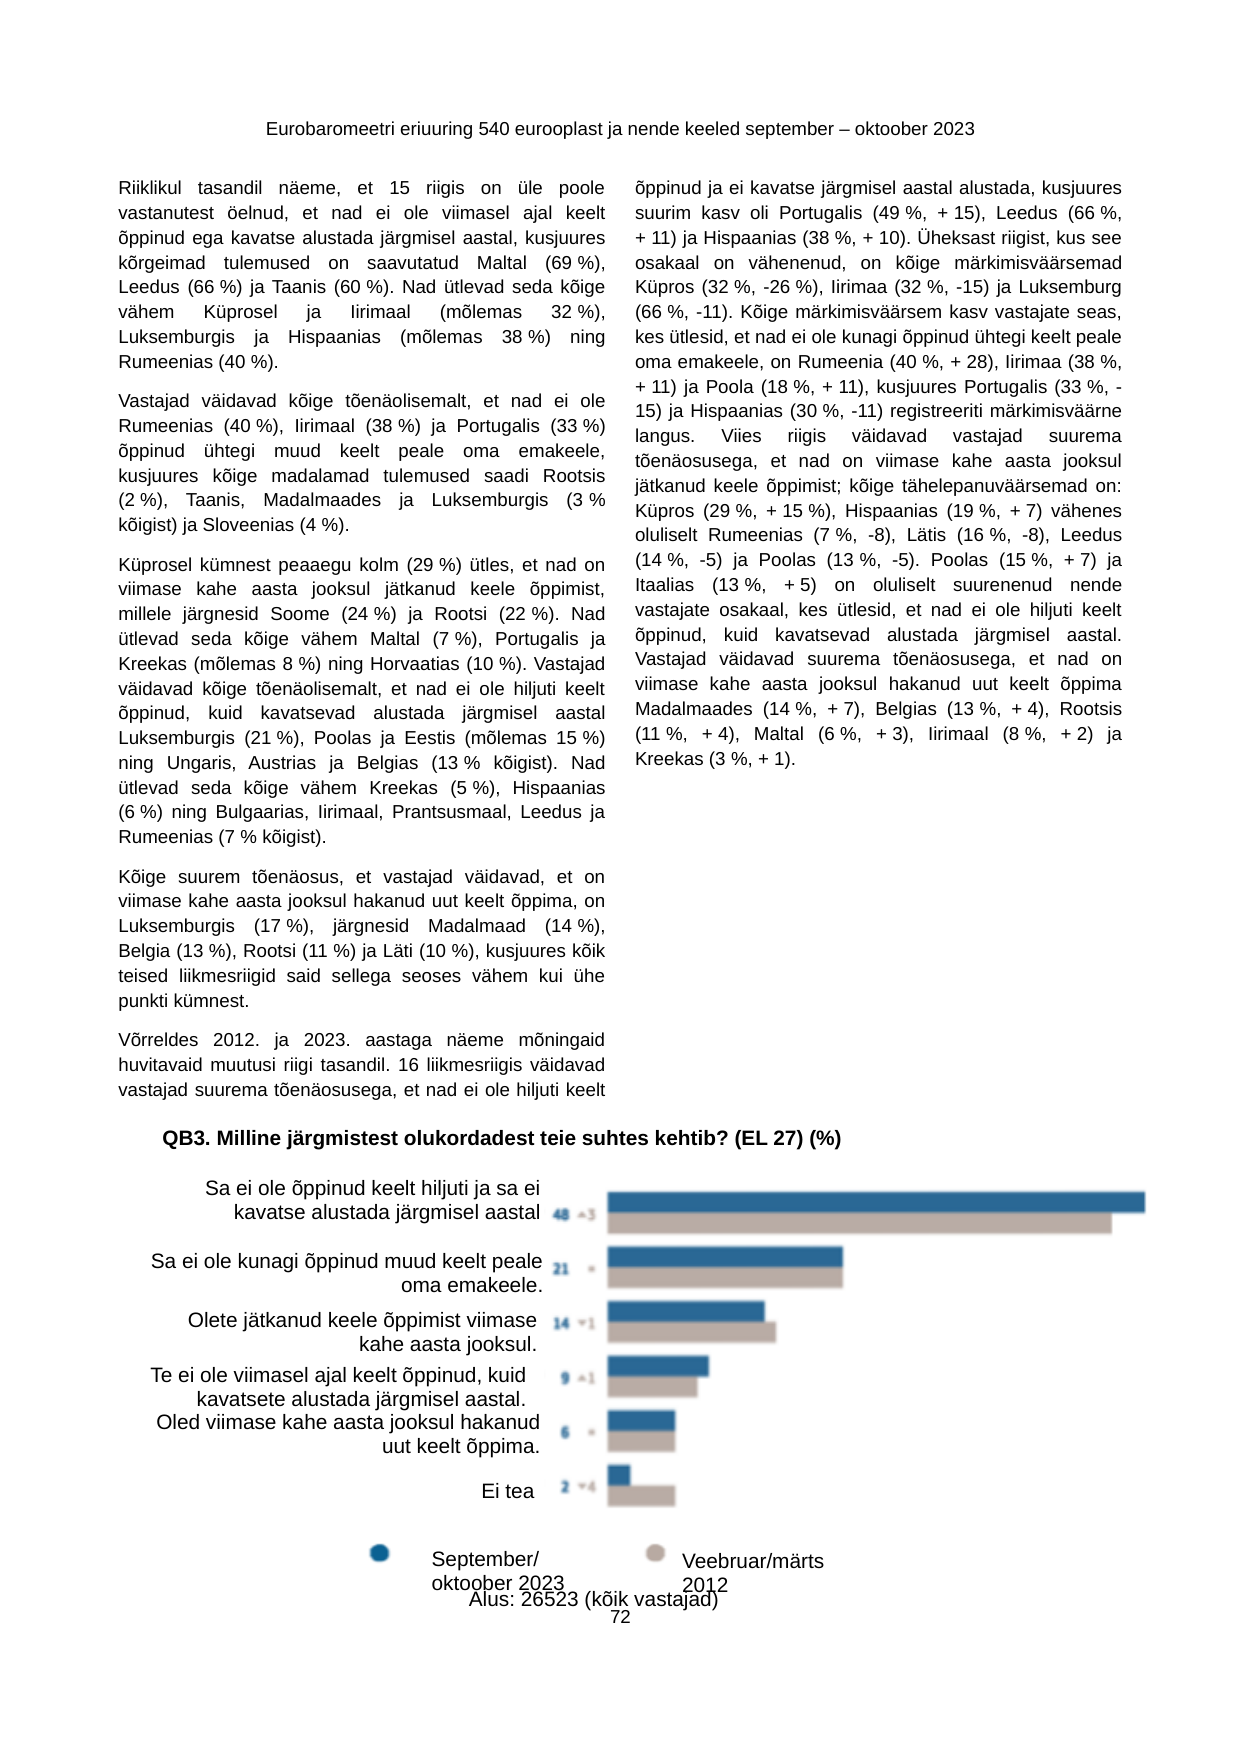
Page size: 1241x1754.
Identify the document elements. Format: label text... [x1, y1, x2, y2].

text Kõige suurem tõenäosus, et vastajad väidavad, et on viimase kahe aasta jooksul hakanud uut keelt õppima, on Luksemburgis (17 %), järgnesid Madalmaad (14 %), Belgia (13 %), Rootsi (11 %) ja Läti (10 %), kusjuures kõik teised liikmesriigid said sellega seoses vähem kui ühe punkti kümnest. [118, 865, 605, 1011]
text Vastajad väidavad kõige tõenäolisemalt, et nad ei ole Rumeenias (40 %), Iirimaal (38 %) ja Portugalis (33 %) õppinud ühtegi muud keelt peale oma emakeele, kusjuures kõige madalamad tulemused saadi Rootsis (2 %), Taanis, Madalmaades ja Luksemburgis (3 % kõigist) ja Sloveenias (4 %). [118, 390, 605, 536]
picture [544, 1169, 1151, 1516]
text Võrreldes 2012. ja 2023. aastaga näeme mõningaid huvitavaid muutusi riigi tasandil. 16 liikmesriigis väidavad vastajad suurema tõenäosusega, et nad ei ole hiljuti keelt [118, 1029, 605, 1100]
text õppinud ja ei kavatse järgmisel aastal alustada, kusjuures suurim kasv oli Portugalis (49 %, + 15), Leedus (66 %, + 11) ja Hispaanias (38 %, + 10). Üheksast riigist, kus see osakaal on vähenenud, on kõige märkimisväärsemad Küpros (32 %, -26 %), Iirimaa (32 %, -15) ja Luksemburg (66 %, -11). Kõige märkimisväärsem kasv vastajate seas, kes ütlesid, et nad ei ole kunagi õppinud ühtegi keelt peale oma emakeele, on Rumeenia (40 %, + 28), Iirimaa (38 %, + 11) ja Poola (18 %, + 11), kusjuures Portugalis (33 %, -15) ja Hispaanias (30 %, -11) registreeriti märkimisväärne langus. Viies riigis väidavad vastajad suurema tõenäosusega, et nad on viimase kahe aasta jooksul jätkanud keele õppimist; kõige tähelepanuväärsemad on: Küpros (29 %, + 15 %), Hispaanias (19 %, + 7) vähenes oluliselt Rumeenias (7 %, -8), Lätis (16 %, -8), Leedus (14 %, -5) ja Poolas (13 %, -5). Poolas (15 %, + 7) ja Itaalias (13 %, + 5) on oluliselt suurenenud nende vastajate osakaal, kes ütlesid, et nad ei ole hiljuti keelt õppinud, kuid kavatsevad alustada järgmisel aastal. Vastajad väidavad suurema tõenäosusega, et nad on viimase kahe aasta jooksul hakanud uut keelt õppima Madalmaades (14 %, + 7), Belgias (13 %, + 4), Rootsis (11 %, + 4), Maltal (6 %, + 3), Iirimaal (8 %, + 2) ja Kreekas (3 %, + 1). [635, 177, 1122, 769]
picture [360, 1526, 671, 1576]
text Küprosel kümnest peaaegu kolm (29 %) ütles, et nad on viimase kahe aasta jooksul jätkanud keele õppimist, millele järgnesid Soome (24 %) ja Rootsi (22 %). Nad ütlevad seda kõige vähem Maltal (7 %), Portugalis ja Kreekas (mõlemas 8 %) ning Horvaatias (10 %). Vastajad väidavad kõige tõenäolisemalt, et nad ei ole hiljuti keelt õppinud, kuid kavatsevad alustada järgmisel aastal Luksemburgis (21 %), Poolas ja Eestis (mõlemas 15 %) ning Ungaris, Austrias ja Belgias (13 % kõigist). Nad ütlevad seda kõige vähem Kreekas (5 %), Hispaanias (6 %) ning Bulgaarias, Iirimaal, Prantsusmaal, Leedus ja Rumeenias (7 % kõigist). [118, 553, 605, 848]
text Riiklikul tasandil näeme, et 15 riigis on üle poole vastanutest öelnud, et nad ei ole viimasel ajal keelt õppinud ega kavatse alustada järgmisel aastal, kusjuures kõrgeimad tulemused on saavutatud Maltal (69 %), Leedus (66 %) ja Taanis (60 %). Nad ütlevad seda kõige vähem Küprosel ja Iirimaal (mõlemas 32 %), Luksemburgis ja Hispaanias (mõlemas 38 %) ning Rumeenias (40 %). [118, 177, 605, 372]
